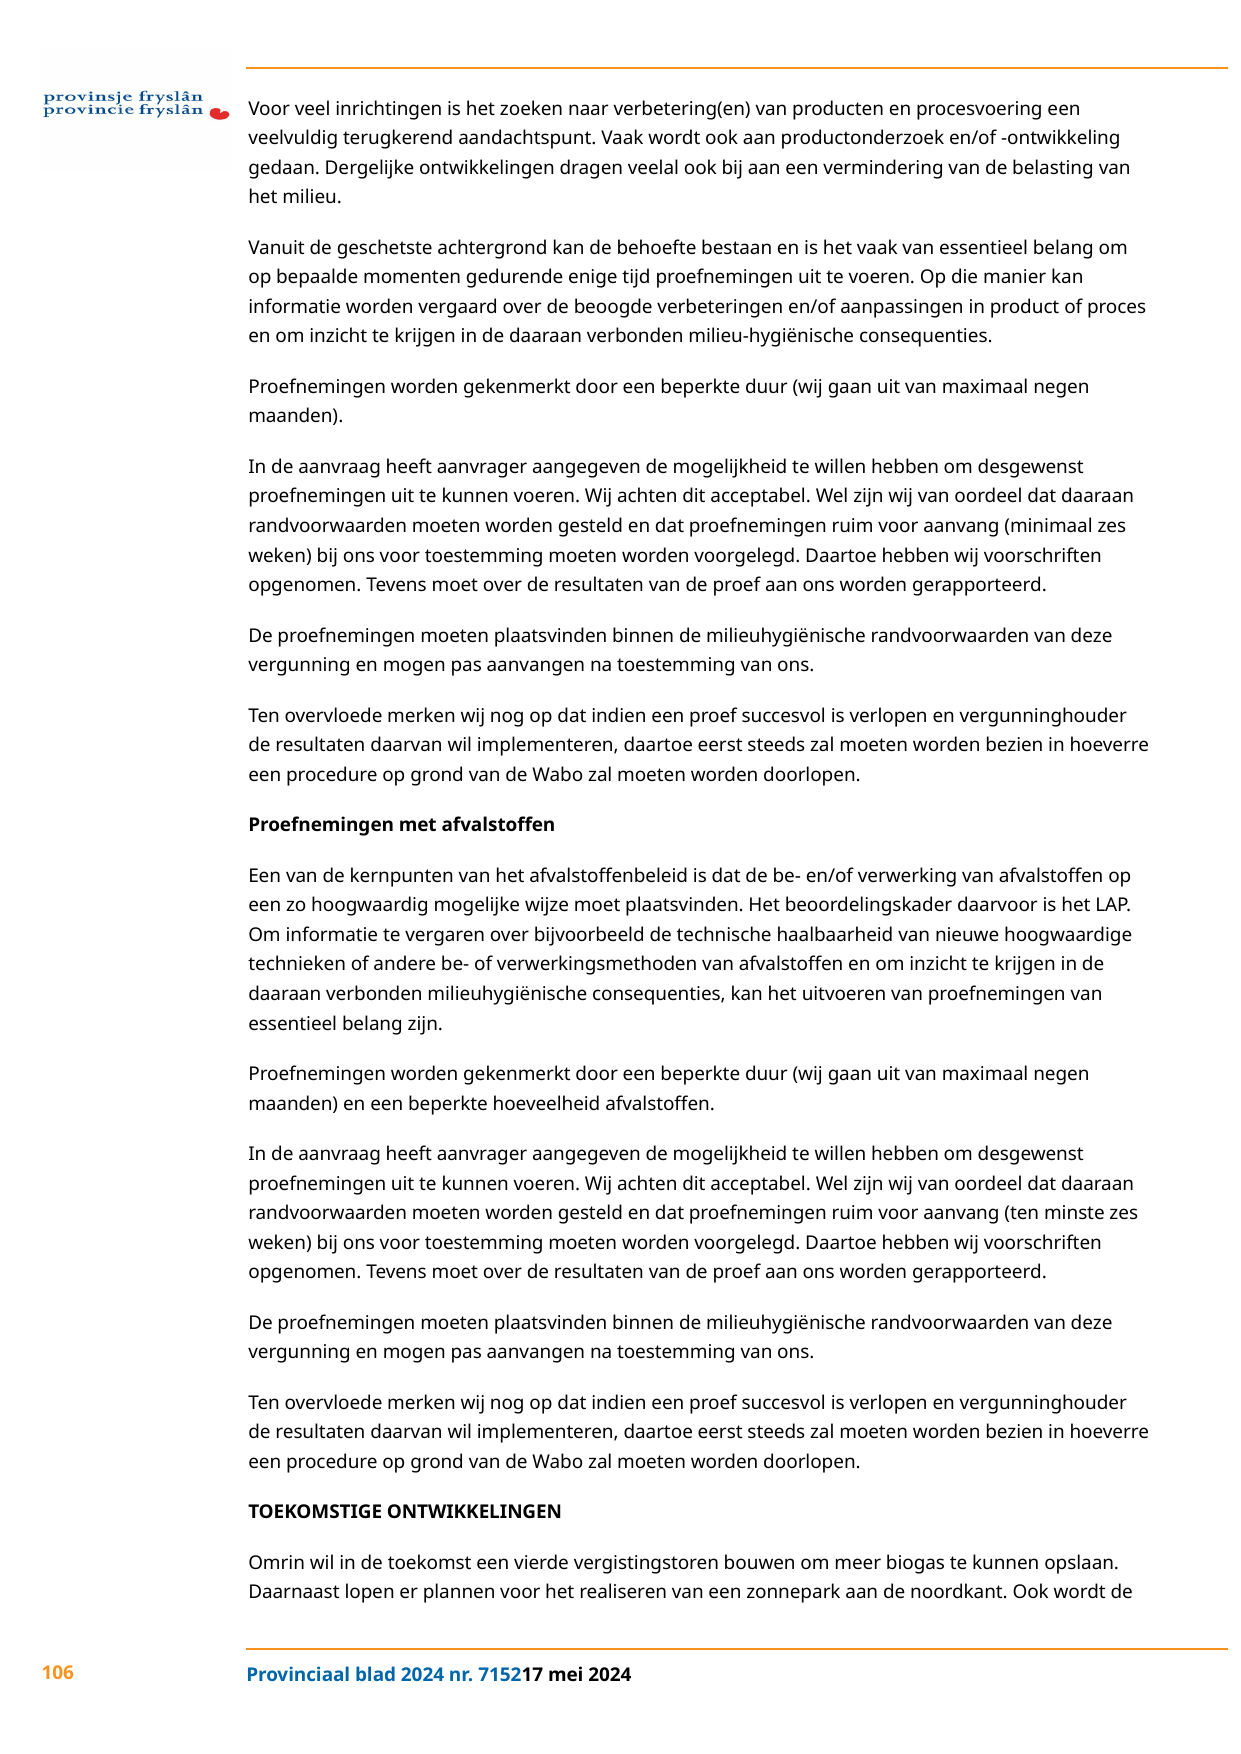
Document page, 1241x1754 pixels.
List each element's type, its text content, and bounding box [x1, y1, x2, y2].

text Voor veel inrichtingen is het zoeken naar verbetering(en) van producten en procesvoering een veelvuldig terugkerend aandachtspunt. Vaak wordt ook aan productonderzoek en/of -ontwikkeling gedaan. Dergelijke ontwikkelingen dragen veelal ook bij aan een vermindering van de belasting van het milieu. [248, 95, 1152, 209]
text Omrin wil in de toekomst een vierde vergistingstoren bouwen om meer biogas te kunnen opslaan. Daarnaast lopen er plannen voor het realiseren van een zonnepark aan de noordkant. Ook wordt de [248, 1549, 1152, 1604]
text De proefnemingen moeten plaatsvinden binnen de milieuhygiënische randvoorwaarden van deze vergunning en mogen pas aanvangen na toestemming van ons. [248, 622, 1152, 677]
text Een van de kernpunten van het afvalstoffenbeleid is dat de be- en/of verwerking van afvalstoffen op een zo hoogwaardig mogelijke wijze moet plaatsvinden. Het beoordelingskader daarvoor is het LAP. Om informatie te vergaren over bijvoorbeeld de technische haalbaarheid van nieuwe hoogwaardige technieken of andere be- of verwerkingsmethoden van afvalstoffen en om inzicht te krijgen in de daaraan verbonden milieuhygiënische consequenties, kan het uitvoeren van proefnemingen van essentieel belang zijn. [248, 862, 1152, 1036]
text In de aanvraag heeft aanvrager aangegeven de mogelijkheid te willen hebben om desgewenst proefnemingen uit te kunnen voeren. Wij achten dit acceptabel. Wel zijn wij van oordeel dat daaraan randvoorwaarden moeten worden gesteld en dat proefnemingen ruim voor aanvang (ten minste zes weken) bij ons voor toestemming moeten worden voorgelegd. Daartoe hebben wij voorschriften opgenomen. Tevens moet over de resultaten van de proef aan ons worden gerapporteerd. [248, 1140, 1152, 1284]
text De proefnemingen moeten plaatsvinden binnen de milieuhygiënische randvoorwaarden van deze vergunning en mogen pas aanvangen na toestemming van ons. [248, 1309, 1152, 1364]
text Proefnemingen worden gekenmerkt door een beperkte duur (wij gaan uit van maximaal negen maanden). [248, 373, 1152, 428]
picture [41, 47, 231, 172]
text Ten overvloede merken wij nog op dat indien een proef succesvol is verlopen en vergunninghouder de resultaten daarvan wil implementeren, daartoe eerst steeds zal moeten worden bezien in hoeverre een procedure op grond van de Wabo zal moeten worden doorlopen. [248, 702, 1152, 787]
text Ten overvloede merken wij nog op dat indien een proef succesvol is verlopen en vergunninghouder de resultaten daarvan wil implementeren, daartoe eerst steeds zal moeten worden bezien in hoeverre een procedure op grond van de Wabo zal moeten worden doorlopen. [248, 1389, 1152, 1474]
text In de aanvraag heeft aanvrager aangegeven de mogelijkheid te willen hebben om desgewenst proefnemingen uit te kunnen voeren. Wij achten dit acceptabel. Wel zijn wij van oordeel dat daaraan randvoorwaarden moeten worden gesteld en dat proefnemingen ruim voor aanvang (minimaal zes weken) bij ons voor toestemming moeten worden voorgelegd. Daartoe hebben wij voorschriften opgenomen. Tevens moet over de resultaten van de proef aan ons worden gerapporteerd. [248, 453, 1152, 597]
text TOEKOMSTIGE ONTWIKKELINGEN [248, 1498, 1152, 1524]
text Vanuit de geschetste achtergrond kan de behoefte bestaan en is het vaak van essentieel belang om op bepaalde momenten gedurende enige tijd proefnemingen uit te voeren. Op die manier kan informatie worden vergaard over de beoogde verbeteringen en/of aanpassingen in product of proces en om inzicht te krijgen in de daaraan verbonden milieu-hygiënische consequenties. [248, 234, 1152, 348]
text Proefnemingen met afvalstoffen [248, 811, 1152, 837]
text Proefnemingen worden gekenmerkt door een beperkte duur (wij gaan uit van maximaal negen maanden) en een beperkte hoeveelheid afvalstoffen. [248, 1060, 1152, 1116]
